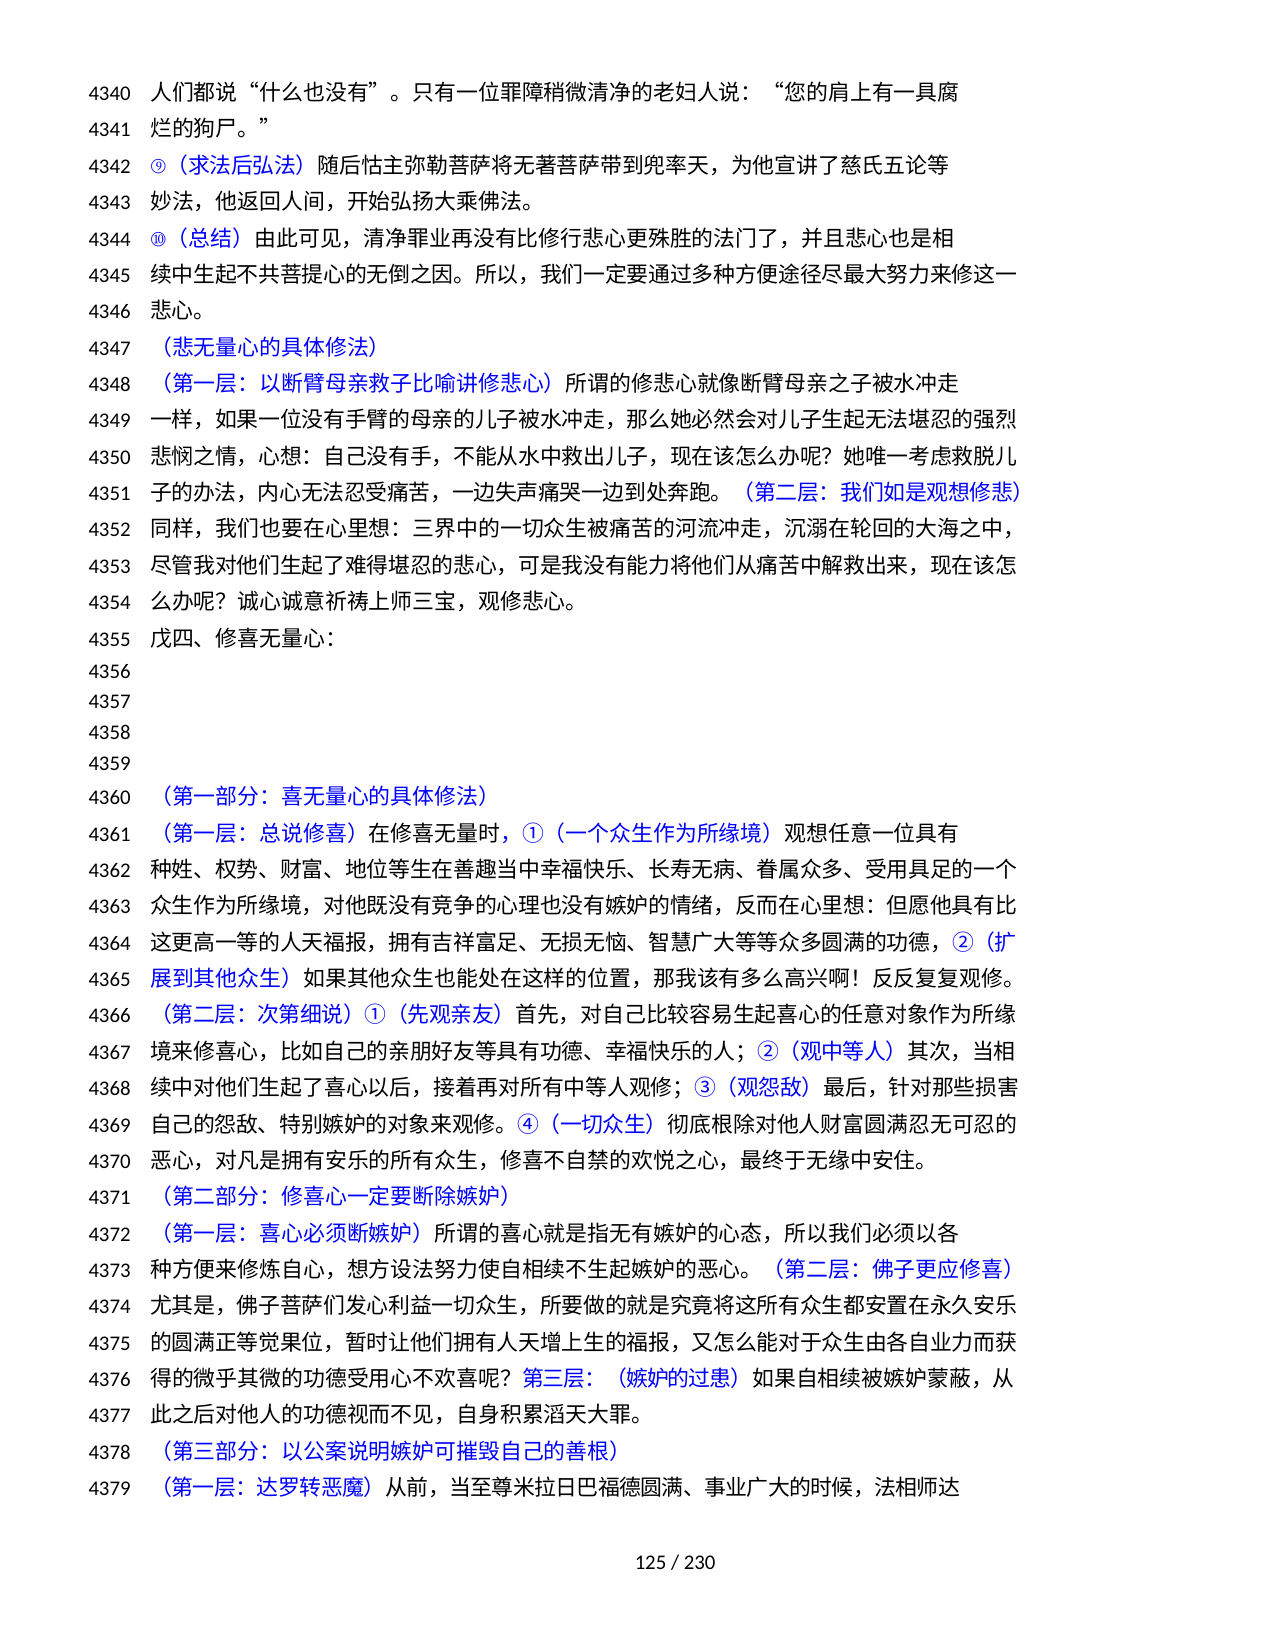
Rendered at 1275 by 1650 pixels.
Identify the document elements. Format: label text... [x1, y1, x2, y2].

text 得的微乎其微的功德受用心不欢喜呢？第三层：（嫉妒的过患）如果自相续被嫉妒蒙蔽，从 [150, 1361, 1200, 1393]
text 自己的怨敌、特别嫉妒的对象来观修。④（一切众生）彻底根除对他人财富圆满忍无可忍的 [150, 1107, 1200, 1138]
text 续中对他们生起了喜心以后，接着再对所有中等人观修；③（观怨敌）最后，针对那些损害 [150, 1070, 1200, 1102]
text 子的办法，内心无法忍受痛苦，一边失声痛哭一边到处奔跑。（第二层：我们如是观想修悲） [150, 475, 1200, 507]
text 境来修喜心，比如自己的亲朋好友等具有功德、幸福快乐的人；②（观中等人）其次，当相 [150, 1034, 1200, 1066]
text 恶心，对凡是拥有安乐的所有众生，修喜不自禁的欢悦之心，最终于无缘中安住。 [150, 1143, 1200, 1174]
text 展到其他众生）如果其他众生也能处在这样的位置，那我该有多么高兴啊！反反复复观修。 [150, 961, 1200, 993]
text （第一层：总说修喜）在修喜无量时，①（一个众生作为所缘境）观想任意一位具有 [150, 816, 1200, 847]
text 妙法，他返回人间，开始弘扬大乘佛法。 [150, 184, 1200, 216]
text 种方便来修炼自心，想方设法努力使自相续不生起嫉妒的恶心。（第二层：佛子更应修喜） [150, 1252, 1200, 1284]
text 众生作为所缘境，对他既没有竞争的心理也没有嫉妒的情绪，反而在心里想：但愿他具有比 [150, 888, 1200, 920]
text ⑩（总结）由此可见，清净罪业再没有比修行悲心更殊胜的法门了，并且悲心也是相 [150, 221, 1200, 252]
text 人们都说“什么也没有”。只有一位罪障稍微清净的老妇人说：“您的肩上有一具腐 [150, 75, 1200, 107]
text （第一层：以断臂母亲救子比喻讲修悲心）所谓的修悲心就像断臂母亲之子被水冲走 [150, 366, 1200, 398]
text （第一部分：喜无量心的具体修法） [150, 779, 1200, 811]
text 一样，如果一位没有手臂的母亲的儿子被水冲走，那么她必然会对儿子生起无法堪忍的强烈 [150, 402, 1200, 434]
text 么办呢？诚心诚意祈祷上师三宝，观修悲心。 [150, 584, 1200, 616]
text （第三部分：以公案说明嫉妒可摧毁自己的善根） [150, 1434, 1200, 1465]
text 这更高一等的人天福报，拥有吉祥富足、无损无恼、智慧广大等等众多圆满的功德，②（扩 [150, 925, 1200, 956]
text 烂的狗尸。” [150, 111, 1200, 143]
text 戊四、修喜无量心： [150, 621, 1200, 652]
text （悲无量心的具体修法） [150, 330, 1200, 361]
text 的圆满正等觉果位，暂时让他们拥有人天增上生的福报，又怎么能对于众生由各自业力而获 [150, 1325, 1200, 1356]
text ⑨（求法后弘法）随后怙主弥勒菩萨将无著菩萨带到兜率天，为他宣讲了慈氏五论等 [150, 148, 1200, 179]
text 此之后对他人的功德视而不见，自身积累滔天大罪。 [150, 1397, 1200, 1429]
text 种姓、权势、财富、地位等生在善趣当中幸福快乐、长寿无病、眷属众多、受用具足的一个 [150, 852, 1200, 884]
text 尤其是，佛子菩萨们发心利益一切众生，所要做的就是究竟将这所有众生都安置在永久安乐 [150, 1288, 1200, 1320]
text 悲心。 [150, 293, 1200, 325]
text 同样，我们也要在心里想：三界中的一切众生被痛苦的河流冲走，沉溺在轮回的大海之中， [150, 511, 1200, 543]
text （第二部分：修喜心一定要断除嫉妒） [150, 1179, 1200, 1211]
text （第一层：喜心必须断嫉妒）所谓的喜心就是指无有嫉妒的心态，所以我们必须以各 [150, 1216, 1200, 1247]
text 尽管我对他们生起了难得堪忍的悲心，可是我没有能力将他们从痛苦中解救出来，现在该怎 [150, 548, 1200, 579]
text （第一层：达罗转恶魔）从前，当至尊米拉日巴福德圆满、事业广大的时候，法相师达 [150, 1470, 1200, 1502]
text 悲悯之情，心想：自己没有手，不能从水中救出儿子，现在该怎么办呢？她唯一考虑救脱儿 [150, 439, 1200, 470]
text （第二层：次第细说）①（先观亲友）首先，对自己比较容易生起喜心的任意对象作为所缘 [150, 997, 1200, 1029]
text 续中生起不共菩提心的无倒之因。所以，我们一定要通过多种方便途径尽最大努力来修这一 [150, 257, 1200, 289]
